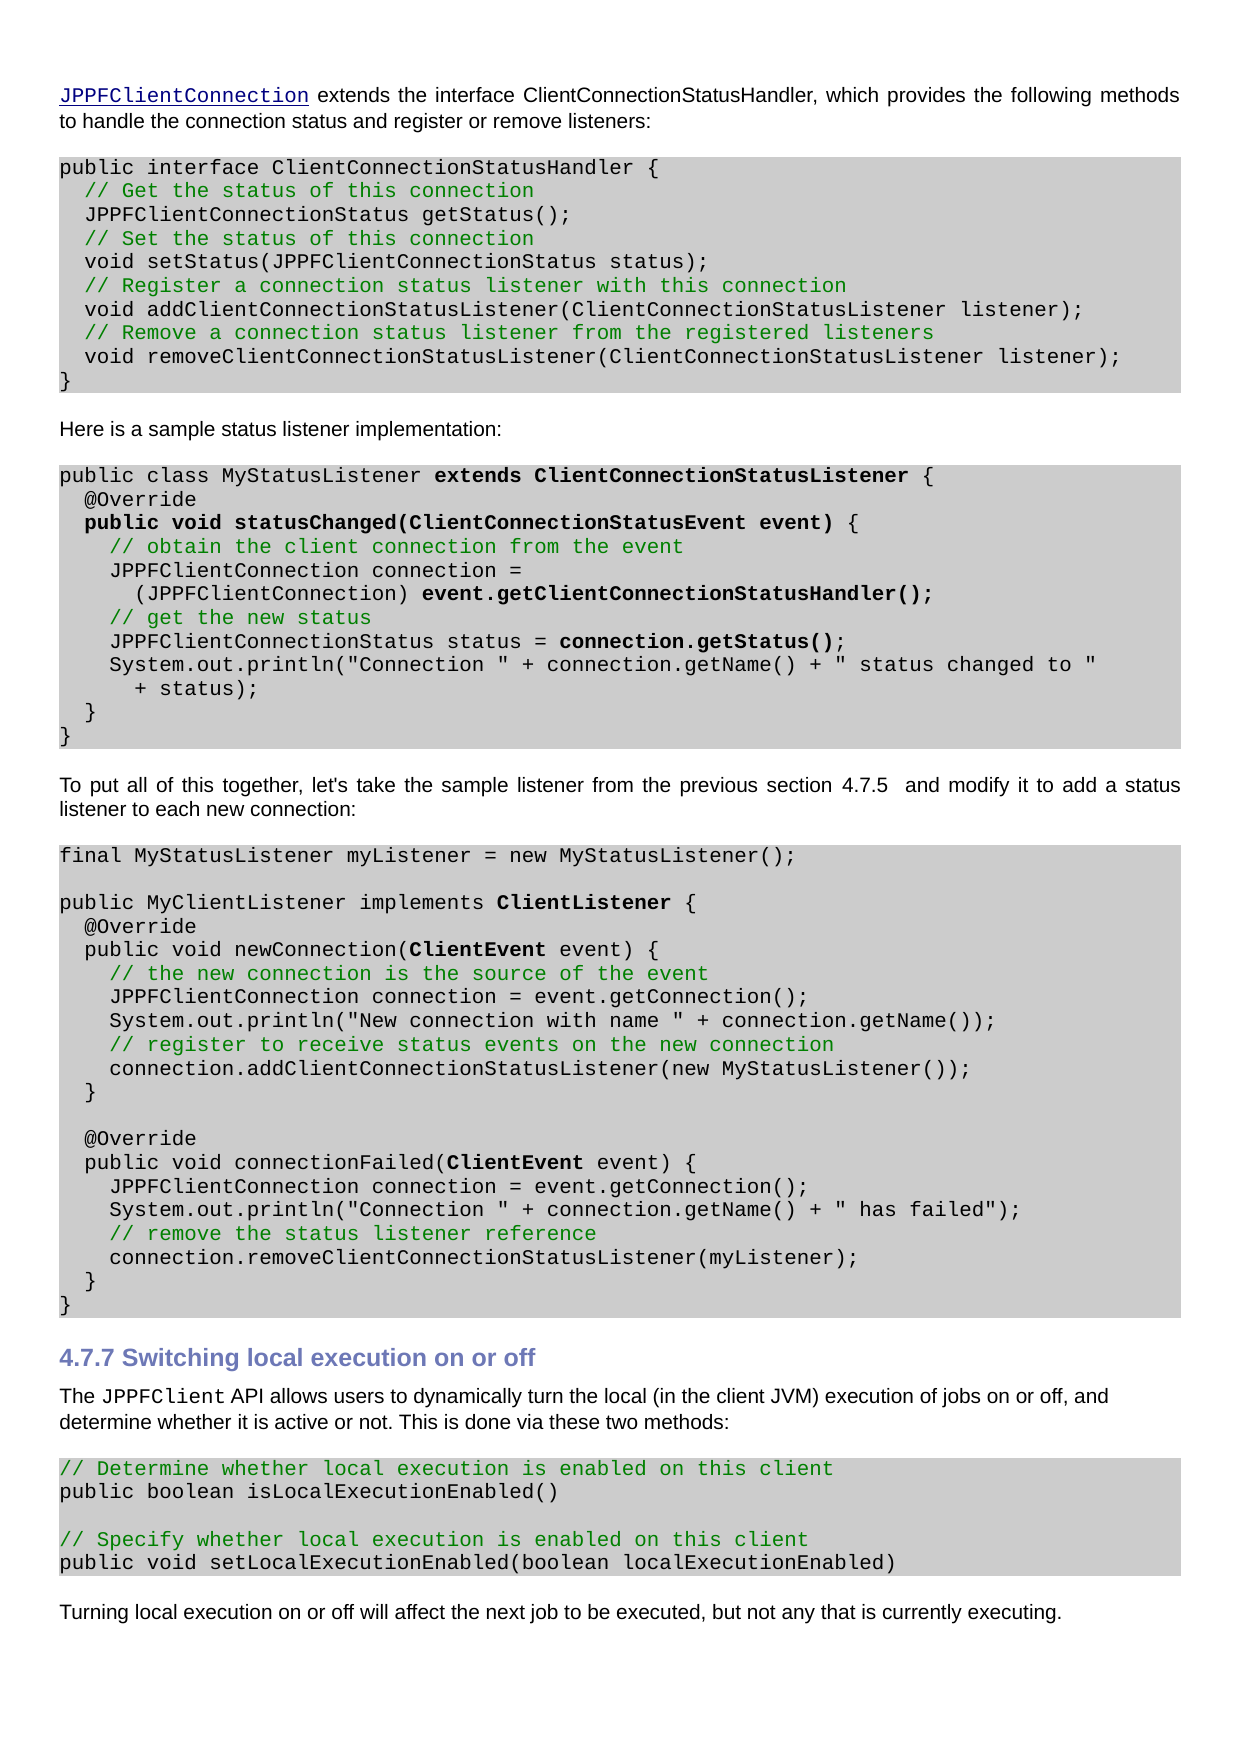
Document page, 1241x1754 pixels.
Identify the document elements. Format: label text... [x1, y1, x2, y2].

text // Determine whether local execution is enabled on this client [59, 1458, 1181, 1481]
text Turning local execution on or off will affect the next job to be executed, but not any that is currently executing. [59, 1600, 1181, 1624]
text public void statusChanged(ClientConnectionStatusEvent event) { [59, 512, 1181, 536]
text Here is a sample status listener implementation: [59, 417, 1181, 441]
text public void newConnection(ClientEvent event) { [59, 939, 1181, 963]
text public MyClientListener implements ClientListener { [59, 892, 1181, 916]
text connection.addClientConnectionStatusListener(new MyStatusListener()); [59, 1057, 1181, 1081]
text } [59, 702, 1181, 725]
text System.out.println("Connection " + connection.getName() + " status changed to " [59, 654, 1181, 678]
text JPPFClientConnection connection = [59, 560, 1181, 583]
text public void setLocalExecutionEnabled(boolean localExecutionEnabled) [59, 1552, 1181, 1576]
text // Set the status of this connection [59, 228, 1181, 251]
text (JPPFClientConnection) event.getClientConnectionStatusHandler(); [59, 583, 1181, 607]
text // Remove a connection status listener from the registered listeners [59, 322, 1181, 346]
text JPPFClientConnection connection = event.getConnection(); [59, 1176, 1181, 1199]
text System.out.println("New connection with name " + connection.getName()); [59, 1010, 1181, 1034]
text @Override [59, 916, 1181, 939]
text // Register a connection status listener with this connection [59, 275, 1181, 299]
text // get the new status [59, 607, 1181, 631]
text } [59, 369, 1181, 393]
text // Get the status of this connection [59, 180, 1181, 204]
text @Override [59, 489, 1181, 512]
text public class MyStatusListener extends ClientConnectionStatusListener { [59, 465, 1181, 489]
text final MyStatusListener myListener = new MyStatusListener(); [59, 845, 1181, 868]
text @Override [59, 1128, 1181, 1152]
text public boolean isLocalExecutionEnabled() [59, 1481, 1181, 1505]
text // the new connection is the source of the event [59, 963, 1181, 987]
text JPPFClientConnectionStatus status = connection.getStatus(); [59, 631, 1181, 654]
text } [59, 1294, 1181, 1318]
text void removeClientConnectionStatusListener(ClientConnectionStatusListener listener); [59, 346, 1181, 369]
text // remove the status listener reference [59, 1223, 1181, 1247]
text public void connectionFailed(ClientEvent event) { [59, 1152, 1181, 1176]
text The JPPFClient API allows users to dynamically turn the local (in the client JVM) execution of jobs on or off, and determine whether it is active or not. This is done via these two methods: [59, 1384, 1181, 1434]
text JPPFClientConnection connection = event.getConnection(); [59, 987, 1181, 1010]
text void setStatus(JPPFClientConnectionStatus status); [59, 251, 1181, 275]
text + status); [59, 678, 1181, 702]
text To put all of this together, let's take the sample listener from the previous section 4.7.5 and modify it to add a status listener to each new connection: [59, 773, 1181, 821]
text // obtain the client connection from the event [59, 536, 1181, 560]
text void addClientConnectionStatusListener(ClientConnectionStatusListener listener); [59, 299, 1181, 322]
subtitle Switching local execution on or off [59, 1343, 1181, 1371]
text connection.removeClientConnectionStatusListener(myListener); [59, 1247, 1181, 1270]
text public interface ClientConnectionStatusHandler { [59, 157, 1181, 180]
text } [59, 725, 1181, 749]
text // register to receive status events on the new connection [59, 1034, 1181, 1057]
text JPPFClientConnectionStatus getStatus(); [59, 204, 1181, 228]
text } [59, 1270, 1181, 1294]
text } [59, 1081, 1181, 1105]
text System.out.println("Connection " + connection.getName() + " has failed"); [59, 1199, 1181, 1223]
text // Specify whether local execution is enabled on this client [59, 1528, 1181, 1552]
text JPPFClientConnection extends the interface ClientConnectionStatusHandler, which provides the following methods to handle the connection status and register or remove listeners: [59, 83, 1181, 133]
